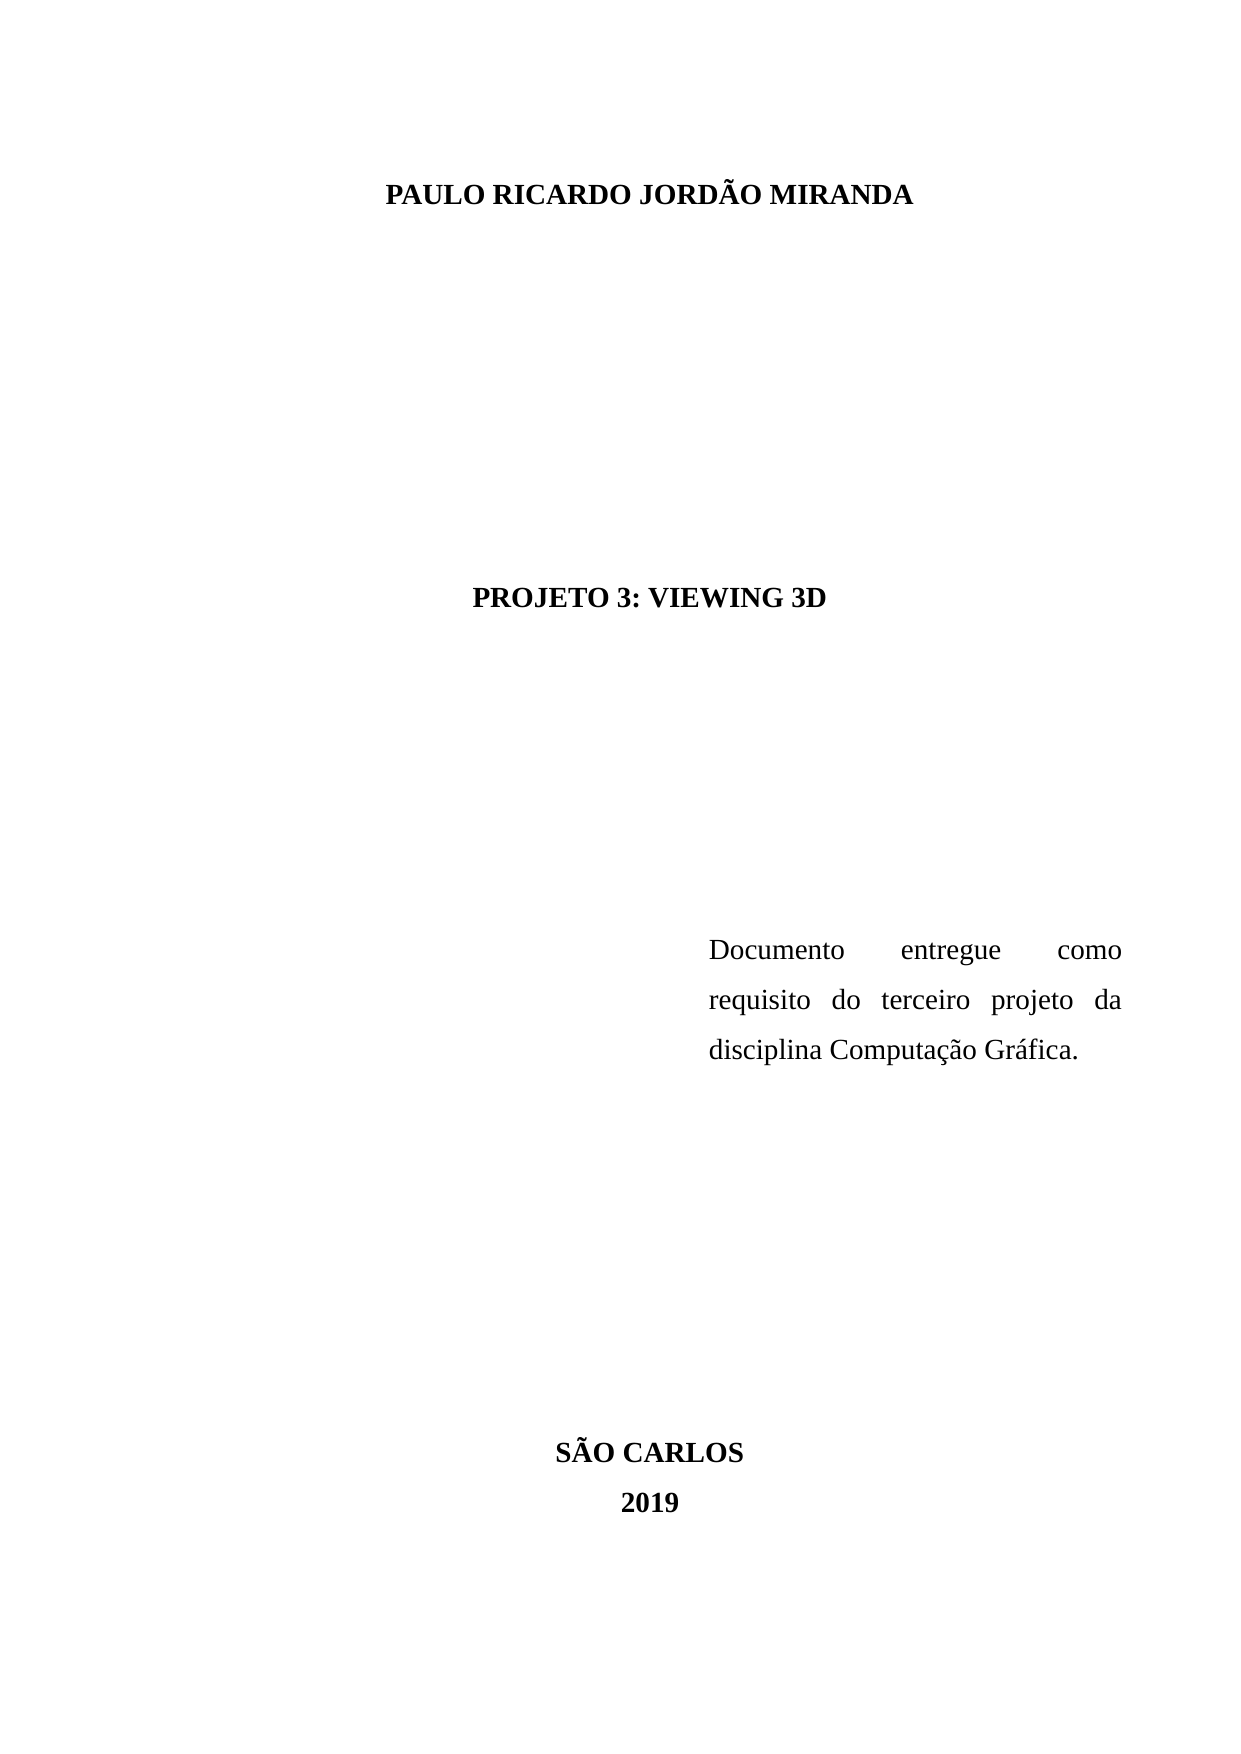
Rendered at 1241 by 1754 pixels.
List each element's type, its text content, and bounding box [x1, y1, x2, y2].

text 2019 [177, 1485, 1122, 1519]
text SÃO CARLOS [177, 1435, 1122, 1468]
text PAULO RICARDO JORDÃO MIRANDA [177, 177, 1122, 211]
text Documento entregue como requisito do terceiro projeto da disciplina Computação Gráfica. [709, 932, 1122, 1066]
text PROJETO 3: VIEWING 3D [177, 580, 1122, 613]
